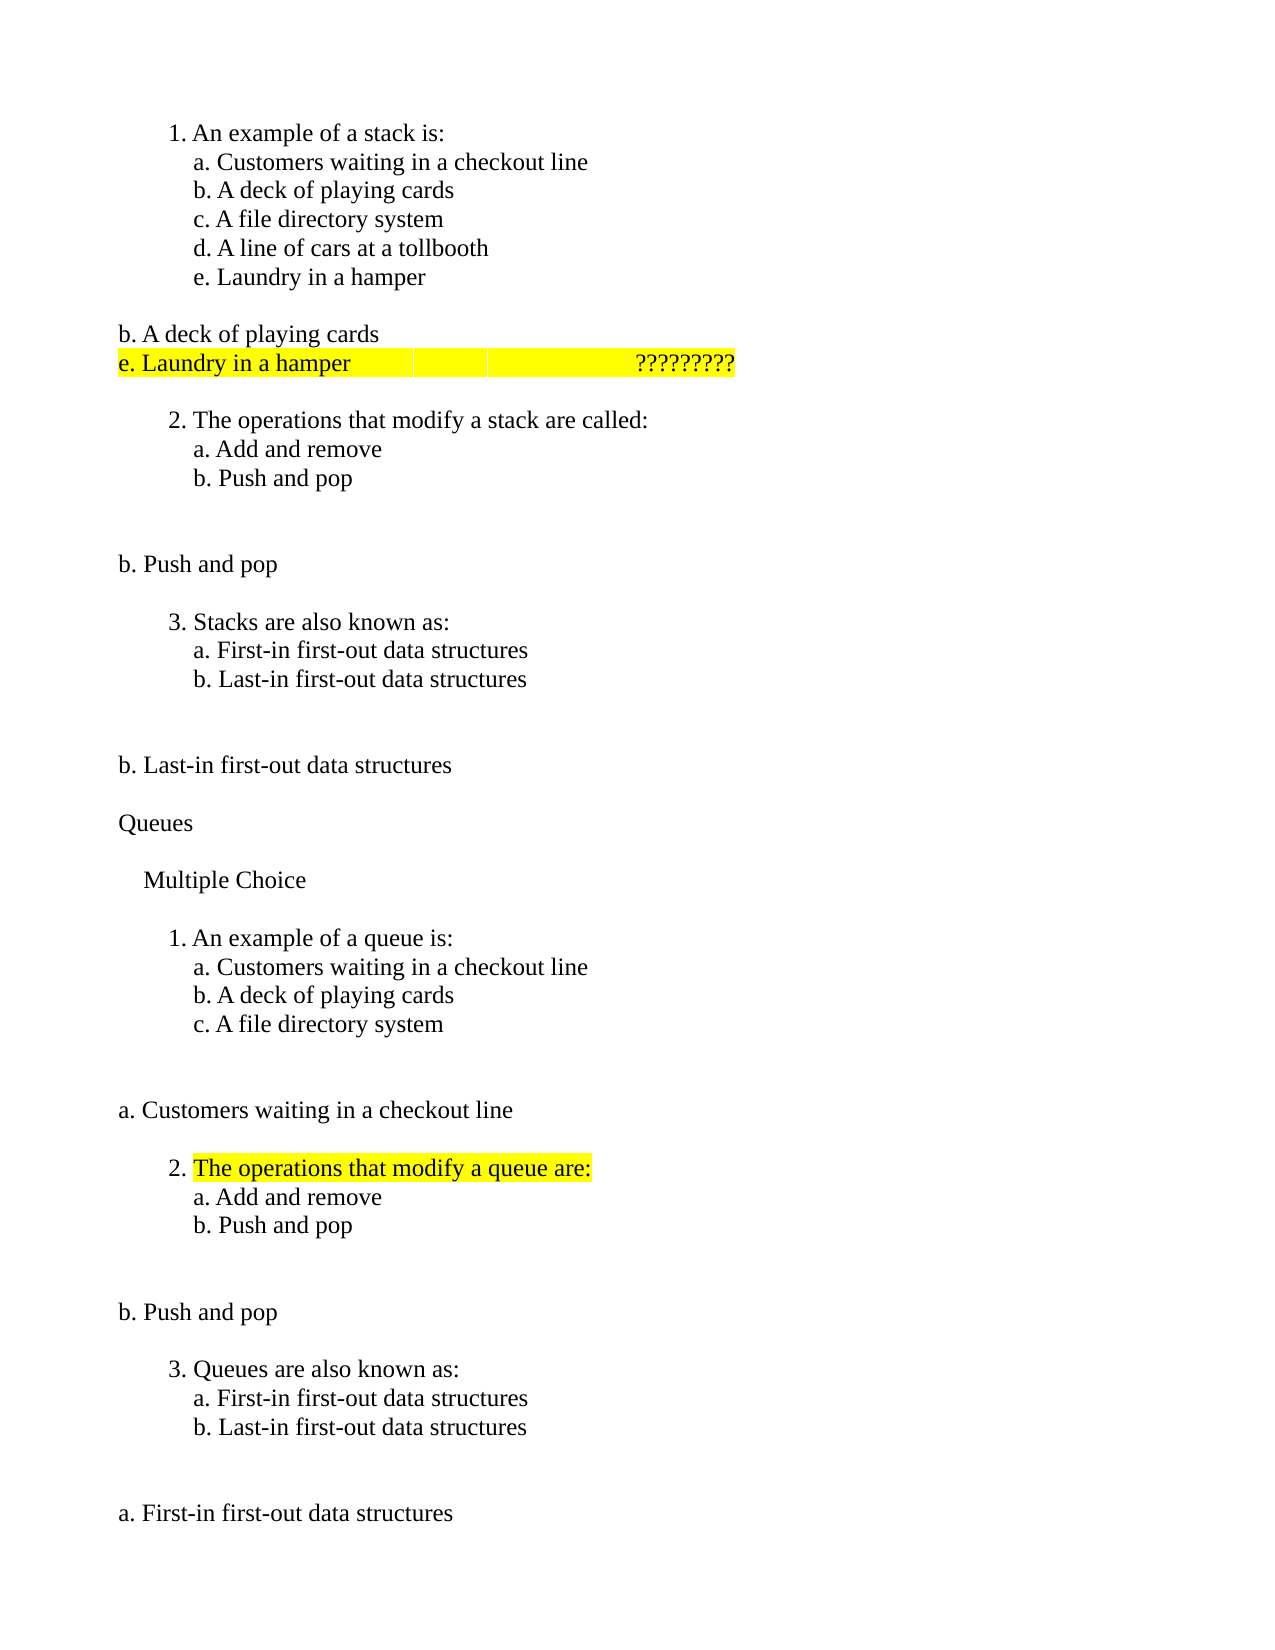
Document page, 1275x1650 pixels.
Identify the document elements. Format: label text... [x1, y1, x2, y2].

text a. Add and remove [118, 1182, 1157, 1211]
text b. Last-in first-out data structures [118, 1412, 1157, 1441]
text Multiple Choice [118, 866, 1157, 894]
text a. First-in first-out data structures [118, 1498, 1157, 1527]
text c. A file directory system [118, 1009, 1157, 1038]
text e. Laundry in a hamper ????????? [118, 348, 1157, 377]
text a. Customers waiting in a checkout line [118, 147, 1157, 176]
text b. Push and pop [118, 1297, 1157, 1326]
text 3. Stacks are also known as: [118, 607, 1157, 636]
text b. Push and pop [118, 1211, 1157, 1239]
text b. Last-in first-out data structures [118, 751, 1157, 779]
text a. Customers waiting in a checkout line [118, 1096, 1157, 1124]
text e. Laundry in a hamper [118, 262, 1157, 291]
text a. Add and remove [118, 434, 1157, 463]
text a. Customers waiting in a checkout line [118, 952, 1157, 981]
text 1. An example of a queue is: [118, 923, 1157, 952]
text 3. Queues are also known as: [118, 1354, 1157, 1383]
text 2. The operations that modify a stack are called: [118, 406, 1157, 434]
text c. A file directory system [118, 204, 1157, 233]
text d. A line of cars at a tollbooth [118, 233, 1157, 262]
text a. First-in first-out data structures [118, 1383, 1157, 1412]
text b. A deck of playing cards [118, 981, 1157, 1009]
text b. A deck of playing cards [118, 319, 1157, 348]
text Queues [118, 808, 1157, 837]
text 1. An example of a stack is: [118, 118, 1157, 147]
text b. Push and pop [118, 549, 1157, 578]
text b. Push and pop [118, 463, 1157, 492]
text b. A deck of playing cards [118, 176, 1157, 204]
text a. First-in first-out data structures [118, 636, 1157, 664]
text 2. The operations that modify a queue are: [118, 1153, 1157, 1182]
text b. Last-in first-out data structures [118, 664, 1157, 693]
